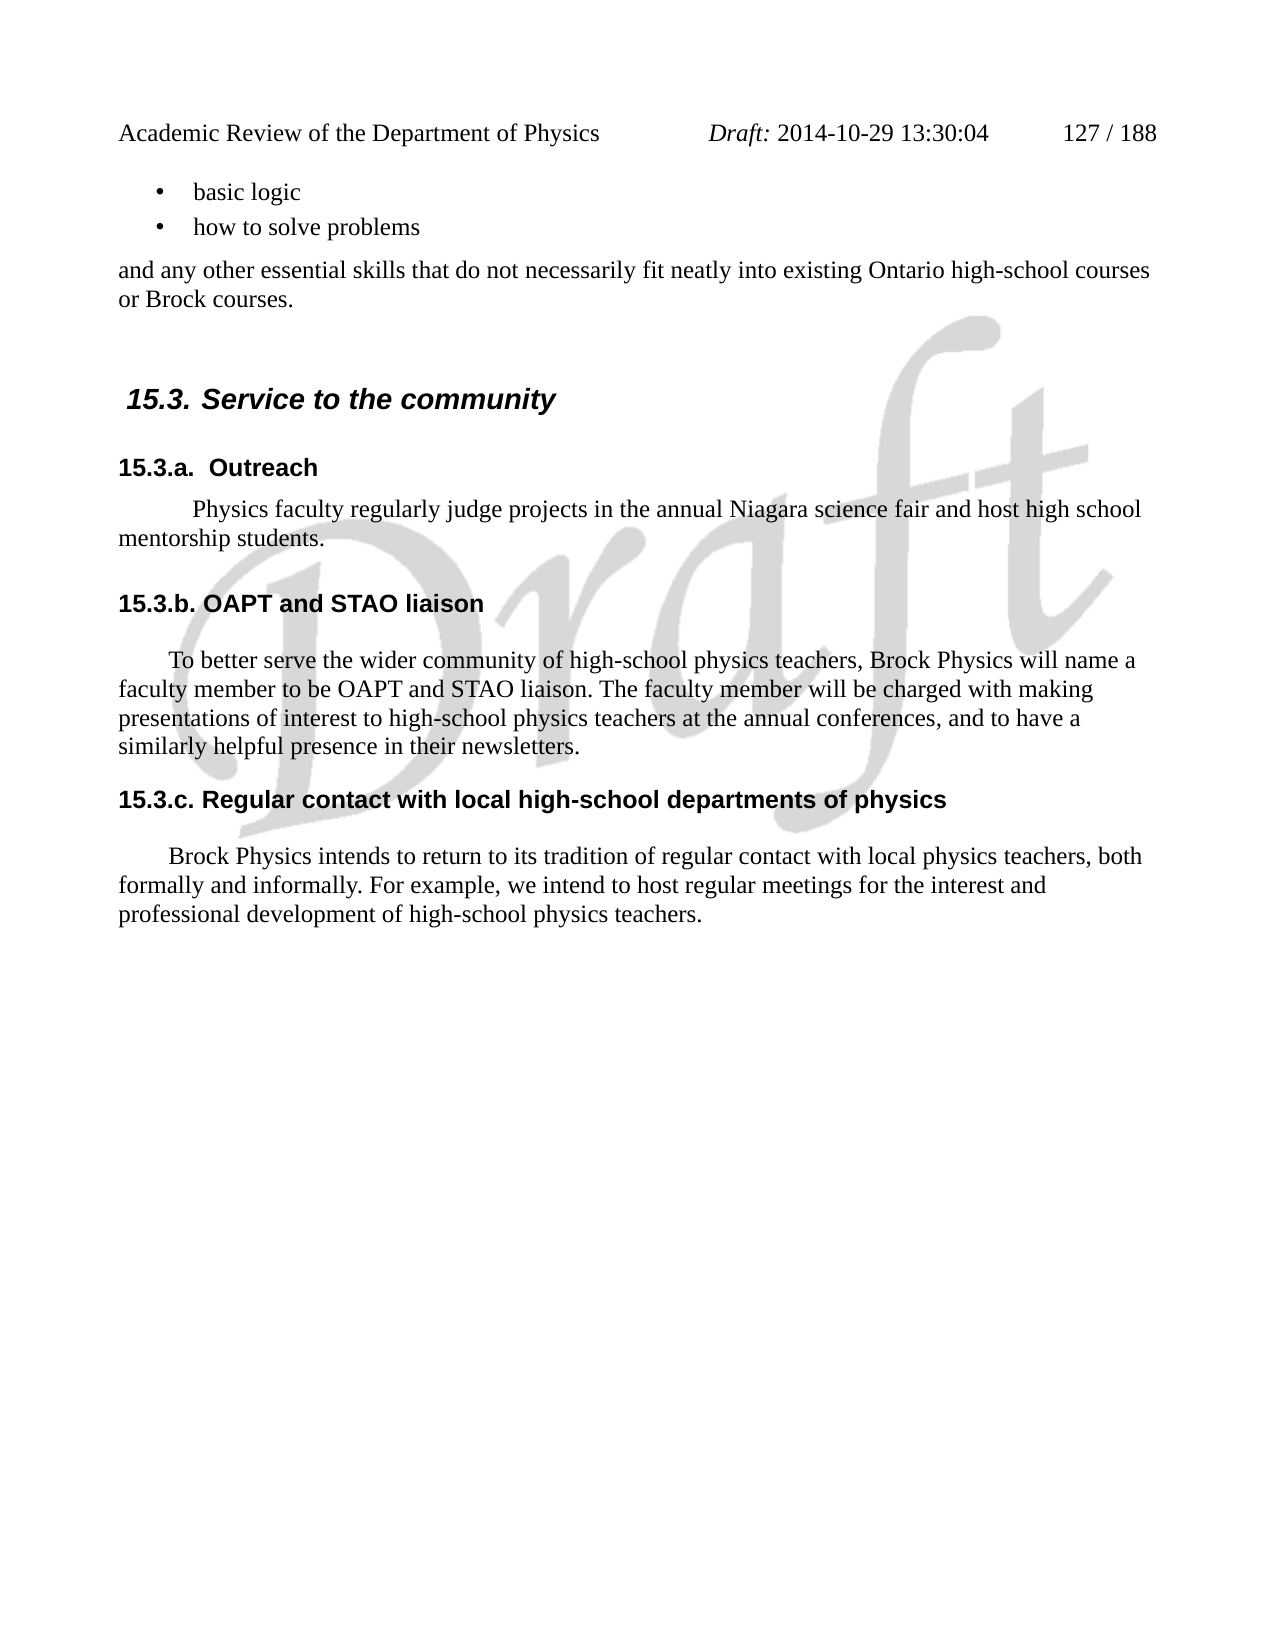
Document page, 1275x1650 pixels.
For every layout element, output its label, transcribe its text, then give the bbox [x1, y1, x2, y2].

picture [118, 814, 1157, 841]
picture [118, 313, 1157, 382]
text Physics faculty regularly judge projects in the annual Niagara science fair and host high school mentorship students. [118, 494, 1157, 551]
list basic logic [156, 177, 1157, 206]
subtitle Outreach [118, 453, 1157, 481]
picture [118, 415, 1157, 453]
picture [118, 928, 1157, 1532]
subtitle Regular contact with local high-school departments of physics [118, 785, 1157, 814]
list how to solve problems [156, 212, 1157, 240]
text and any other essential skills that do not necessarily fit neatly into existing Ontario high-school courses or Brock courses. [118, 255, 1157, 313]
text Brock Physics intends to return to its tradition of regular contact with local physics teachers, both formally and informally. For example, we intend to host regular meetings for the interest and professional development of high-school physics teachers. [118, 841, 1157, 928]
picture [118, 551, 1157, 589]
picture [118, 618, 1157, 645]
subtitle Service to the community [118, 382, 1157, 415]
picture [118, 760, 1157, 785]
text To better serve the wider community of high-school physics teachers, Brock Physics will name a faculty member to be OAPT and STAO liaison. The faculty member will be charged with making presentations of interest to high-school physics teachers at the annual conferences, and to have a similarly helpful presence in their newsletters. [118, 645, 1157, 760]
subtitle OAPT and STAO liaison [118, 589, 1157, 618]
picture [118, 481, 1157, 494]
picture [118, 118, 1157, 255]
